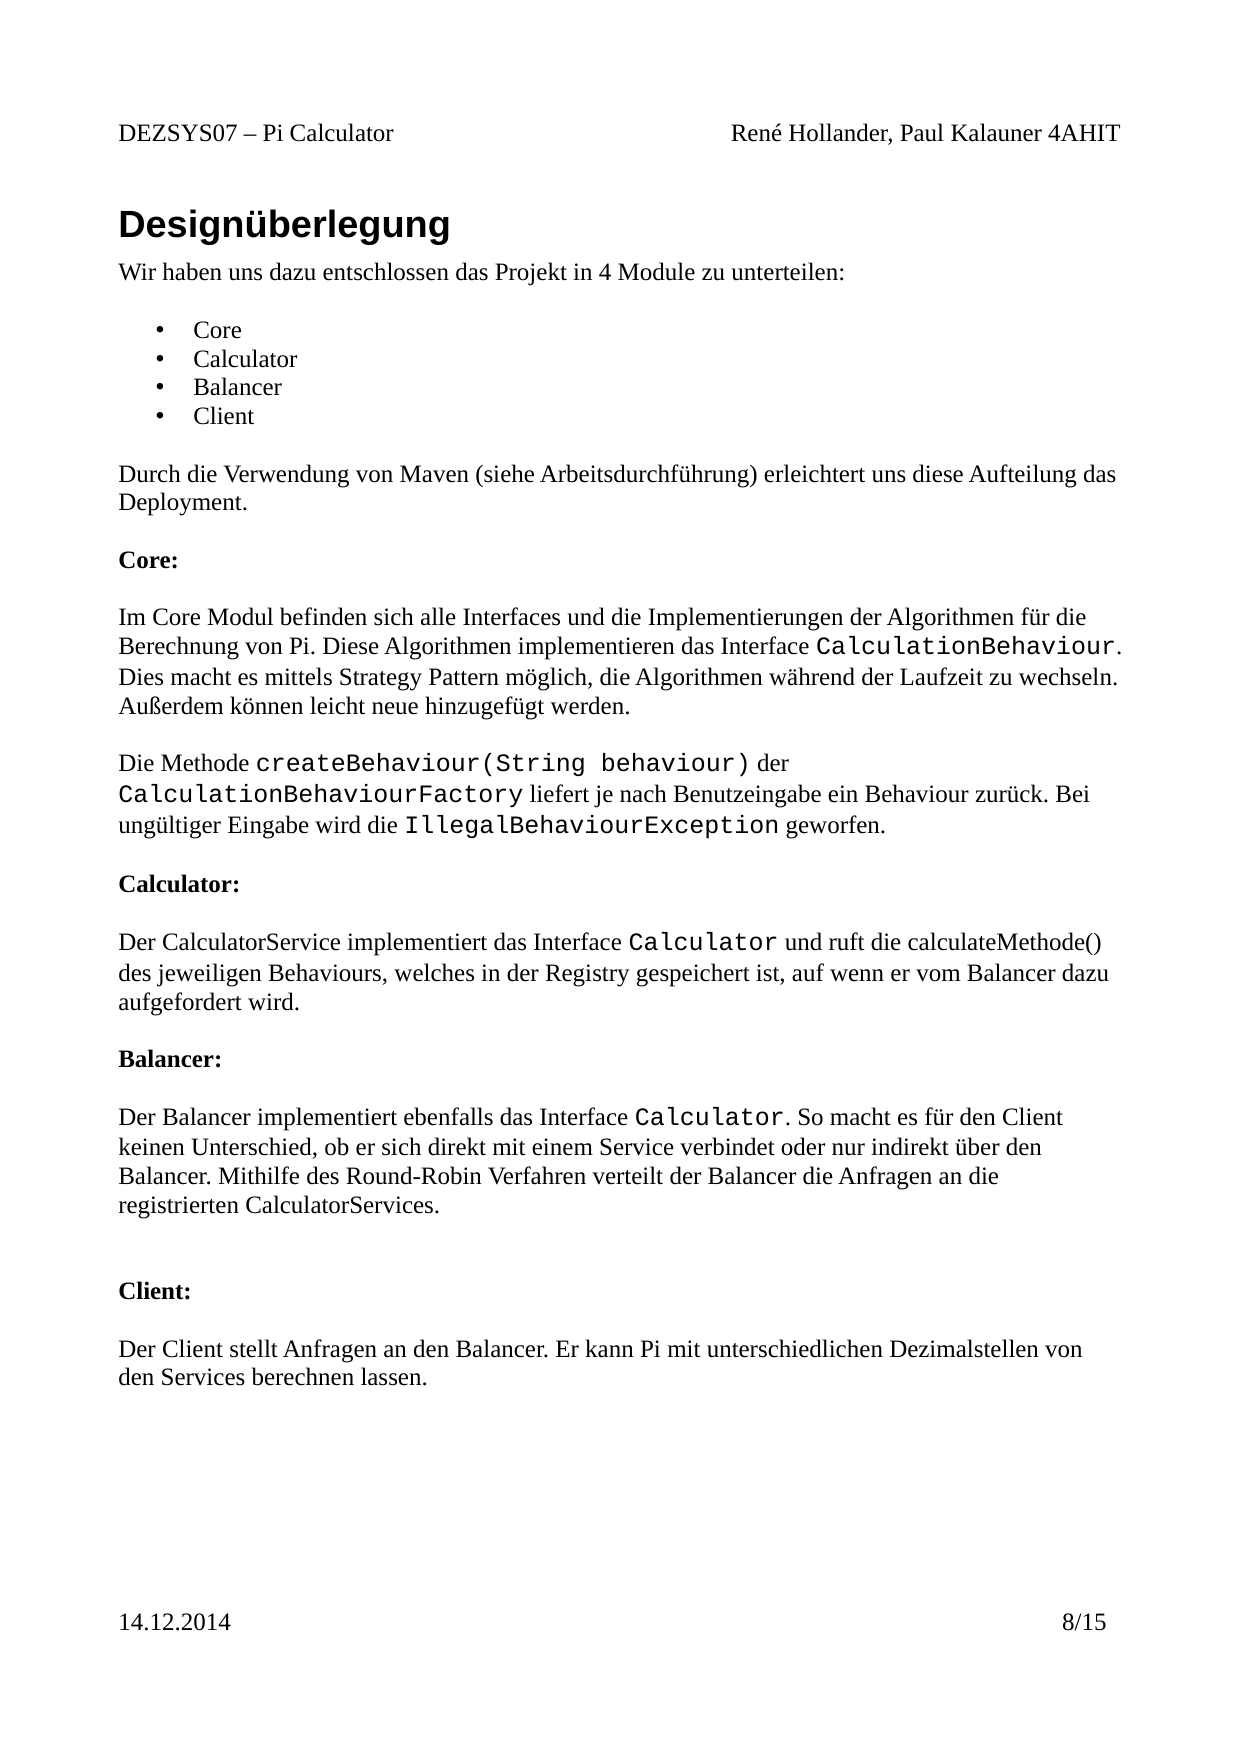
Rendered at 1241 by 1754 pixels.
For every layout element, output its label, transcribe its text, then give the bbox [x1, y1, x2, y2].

text Wir haben uns dazu entschlossen das Projekt in 4 Module zu unterteilen: [118, 257, 1122, 286]
text Der Client stellt Anfragen an den Balancer. Er kann Pi mit unterschiedlichen Dezimalstellen von den Services berechnen lassen. [118, 1334, 1122, 1391]
text Client: [118, 1276, 1122, 1305]
text Durch die Verwendung von Maven (siehe Arbeitsdurchführung) erleichtert uns diese Aufteilung das Deployment. [118, 459, 1122, 516]
list Client [156, 401, 1122, 430]
text Der CalculatorService implementiert das Interface Calculator und ruft die calculateMethode() des jeweiligen Behaviours, welches in der Registry gespeichert ist, auf wenn er vom Balancer dazu aufgefordert wird. [118, 927, 1122, 1015]
list Calculator [156, 344, 1122, 372]
subtitle Designüberlegung [118, 201, 1122, 245]
list Core [156, 315, 1122, 344]
text Die Methode createBehaviour(String behaviour) der CalculationBehaviourFactory liefert je nach Benutzeingabe ein Behaviour zurück. Bei ungültiger Eingabe wird die IllegalBehaviourException geworfen. [118, 748, 1122, 841]
text Balancer: [118, 1044, 1122, 1073]
text Calculator: [118, 869, 1122, 898]
text Core: [118, 545, 1122, 574]
text Im Core Modul befinden sich alle Interfaces und die Implementierungen der Algorithmen für die Berechnung von Pi. Diese Algorithmen implementieren das Interface CalculationBehaviour. Dies macht es mittels Strategy Pattern möglich, die Algorithmen während der Laufzeit zu wechseln. Außerdem können leicht neue hinzugefügt werden. [118, 602, 1122, 719]
text Der Balancer implementiert ebenfalls das Interface Calculator. So macht es für den Client keinen Unterschied, ob er sich direkt mit einem Service verbindet oder nur indirekt über den Balancer. Mithilfe des Round-Robin Verfahren verteilt der Balancer die Anfragen an die registrierten CalculatorServices. [118, 1102, 1122, 1219]
list Balancer [156, 372, 1122, 401]
